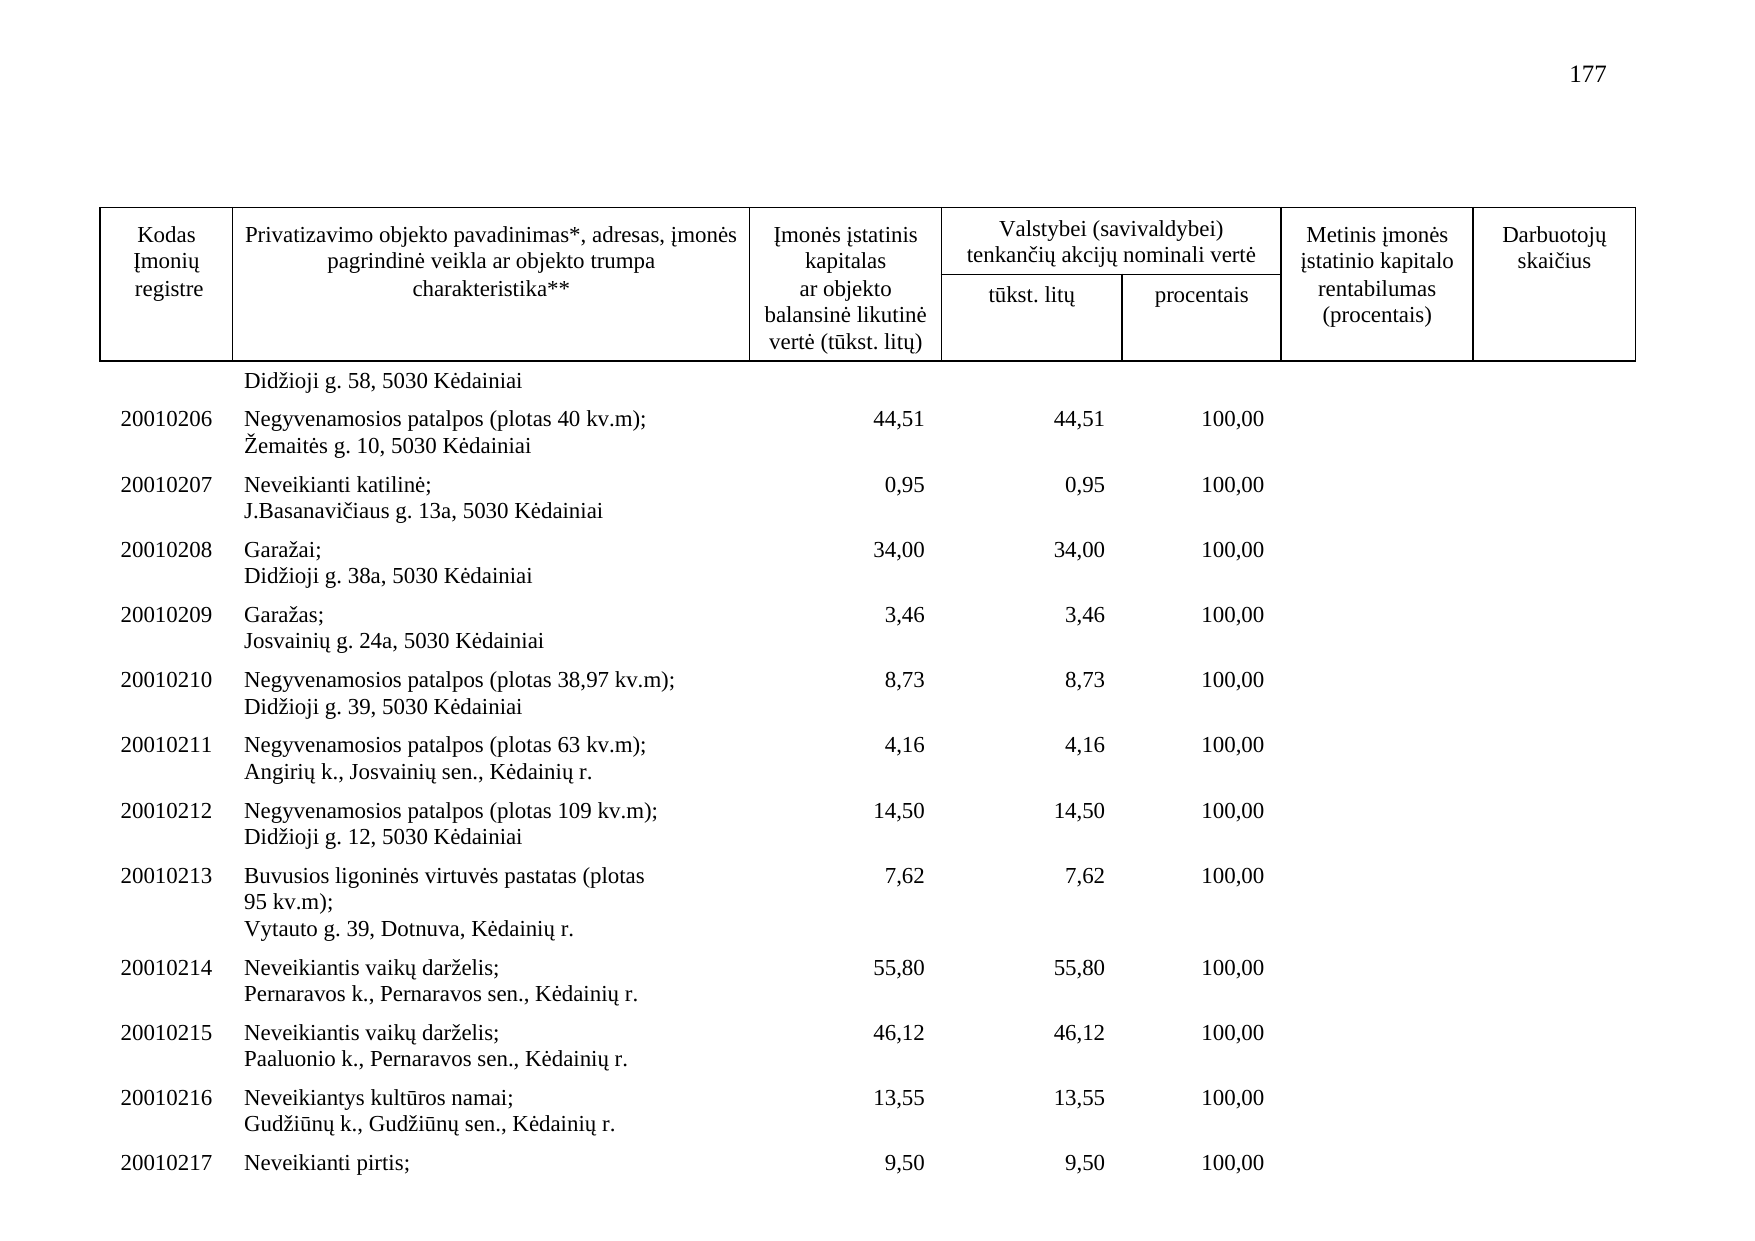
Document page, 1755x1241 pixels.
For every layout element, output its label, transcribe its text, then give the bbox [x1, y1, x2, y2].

table_cell [1474, 274, 1635, 360]
table_cell 20010211 [100, 725, 233, 791]
table_cell 0,95 [941, 465, 1122, 530]
table_header Įmonės įstatinis kapitalas [750, 208, 941, 273]
table_cell [1473, 1143, 1636, 1176]
table_cell 100,00 [1122, 856, 1281, 947]
table_cell 9,50 [750, 1143, 941, 1176]
table_cell 100,00 [1122, 725, 1281, 791]
table_cell 8,73 [941, 660, 1122, 725]
table_cell [1473, 947, 1636, 1012]
table_cell Neveikiantys kultūros namai; Gudžiūnų k., Gudžiūnų sen., Kėdainių r. [233, 1078, 749, 1143]
table_cell [1122, 362, 1281, 399]
table_cell 4,16 [750, 725, 941, 791]
table_cell Garažai; Didžioji g. 38a, 5030 Kėdainiai [233, 530, 749, 595]
table_header Valstybei (savivaldybei) tenkančių akcijų nominali vertė [942, 208, 1280, 273]
table_cell [1473, 530, 1636, 595]
table_cell 20010216 [100, 1078, 233, 1143]
table_cell 20010207 [100, 465, 233, 530]
table_cell procentais [1123, 275, 1280, 360]
table_cell [1281, 1078, 1473, 1143]
table_cell 7,62 [750, 856, 941, 947]
table_cell [1473, 399, 1636, 464]
table_cell [1473, 856, 1636, 947]
table_cell 20010215 [100, 1013, 233, 1078]
table_cell 100,00 [1122, 660, 1281, 725]
table_cell Neveikiantis vaikų darželis; Paaluonio k., Pernaravos sen., Kėdainių r. [233, 1013, 749, 1078]
table_cell [1281, 856, 1473, 947]
table_cell 100,00 [1122, 1143, 1281, 1176]
table_cell 20010208 [100, 530, 233, 595]
table_cell Negyvenamosios patalpos (plotas 109 kv.m); Didžioji g. 12, 5030 Kėdainiai [233, 791, 749, 856]
table_cell 46,12 [941, 1013, 1122, 1078]
table_cell [941, 362, 1122, 399]
table_cell 20010209 [100, 595, 233, 660]
table_header Privatizavimo objekto pavadinimas*, adresas, įmonės pagrindinė veikla ar objekto trumpa [233, 208, 749, 273]
table_cell 13,55 [750, 1078, 941, 1143]
table_cell 13,55 [941, 1078, 1122, 1143]
table_header Kodas Įmonių [101, 208, 232, 273]
table_cell [1281, 1143, 1473, 1176]
table_cell Garažas; Josvainių g. 24a, 5030 Kėdainiai [233, 595, 749, 660]
table_cell [1281, 660, 1473, 725]
table_cell rentabilumas (procentais) [1282, 274, 1472, 360]
table_cell 20010210 [100, 660, 233, 725]
table_cell Negyvenamosios patalpos (plotas 63 kv.m); Angirių k., Josvainių sen., Kėdainių r. [233, 725, 749, 791]
table_cell 20010213 [100, 856, 233, 947]
table_cell [1281, 399, 1473, 464]
table_cell 100,00 [1122, 595, 1281, 660]
table_cell 20010212 [100, 791, 233, 856]
table_cell [100, 362, 233, 399]
table_cell 0,95 [750, 465, 941, 530]
table_cell Neveikianti katilinė; J.Basanavičiaus g. 13a, 5030 Kėdainiai [233, 465, 749, 530]
table_cell Neveikianti pirtis; [233, 1143, 749, 1176]
table_cell 55,80 [941, 947, 1122, 1012]
table_cell 100,00 [1122, 947, 1281, 1012]
table_cell [1473, 725, 1636, 791]
table_cell 46,12 [750, 1013, 941, 1078]
table_cell 20010206 [100, 399, 233, 464]
table_cell Buvusios ligoninės virtuvės pastatas (plotas 95 kv.m); Vytauto g. 39, Dotnuva, Kėdainių r. [233, 856, 749, 947]
table_cell ar objekto balansinė likutinė vertė (tūkst. litų) [750, 274, 941, 360]
table_cell 100,00 [1122, 791, 1281, 856]
table_cell [1281, 465, 1473, 530]
table_cell [1281, 947, 1473, 1012]
table_cell [1281, 530, 1473, 595]
table_cell [1473, 1013, 1636, 1078]
table_cell [1281, 1013, 1473, 1078]
table_cell 44,51 [750, 399, 941, 464]
table_cell [1473, 595, 1636, 660]
table_cell 14,50 [750, 791, 941, 856]
table_cell 100,00 [1122, 530, 1281, 595]
table_cell 9,50 [941, 1143, 1122, 1176]
table_cell 34,00 [941, 530, 1122, 595]
table_cell [1473, 1078, 1636, 1143]
table_cell 8,73 [750, 660, 941, 725]
table_cell charakteristika** [233, 274, 749, 360]
table_cell 100,00 [1122, 465, 1281, 530]
table_cell 20010214 [100, 947, 233, 1012]
table_cell [1281, 791, 1473, 856]
table_cell [1281, 725, 1473, 791]
table_cell Neveikiantis vaikų darželis; Pernaravos k., Pernaravos sen., Kėdainių r. [233, 947, 749, 1012]
table_cell 7,62 [941, 856, 1122, 947]
table_header Darbuotojų skaičius [1474, 208, 1635, 273]
table_cell tūkst. litų [942, 275, 1121, 360]
table_cell Negyvenamosios patalpos (plotas 38,97 kv.m); Didžioji g. 39, 5030 Kėdainiai [233, 660, 749, 725]
table_cell registre [101, 274, 232, 360]
table_cell 44,51 [941, 399, 1122, 464]
table_cell 34,00 [750, 530, 941, 595]
table_cell [750, 362, 941, 399]
table_cell [1473, 660, 1636, 725]
table_cell 3,46 [941, 595, 1122, 660]
table_cell Didžioji g. 58, 5030 Kėdainiai [233, 362, 749, 399]
table_cell 100,00 [1122, 1013, 1281, 1078]
table_cell 3,46 [750, 595, 941, 660]
table_cell [1473, 465, 1636, 530]
table_cell 55,80 [750, 947, 941, 1012]
table_header Metinis įmonės įstatinio kapitalo [1282, 208, 1472, 273]
table_cell [1473, 791, 1636, 856]
table_cell [1473, 362, 1636, 399]
table_cell [1281, 362, 1473, 399]
table_cell Negyvenamosios patalpos (plotas 40 kv.m); Žemaitės g. 10, 5030 Kėdainiai [233, 399, 749, 464]
table_cell 14,50 [941, 791, 1122, 856]
table_cell 4,16 [941, 725, 1122, 791]
table_cell 100,00 [1122, 1078, 1281, 1143]
table_cell 100,00 [1122, 399, 1281, 464]
table_cell [1281, 595, 1473, 660]
table_cell 20010217 [100, 1143, 233, 1176]
